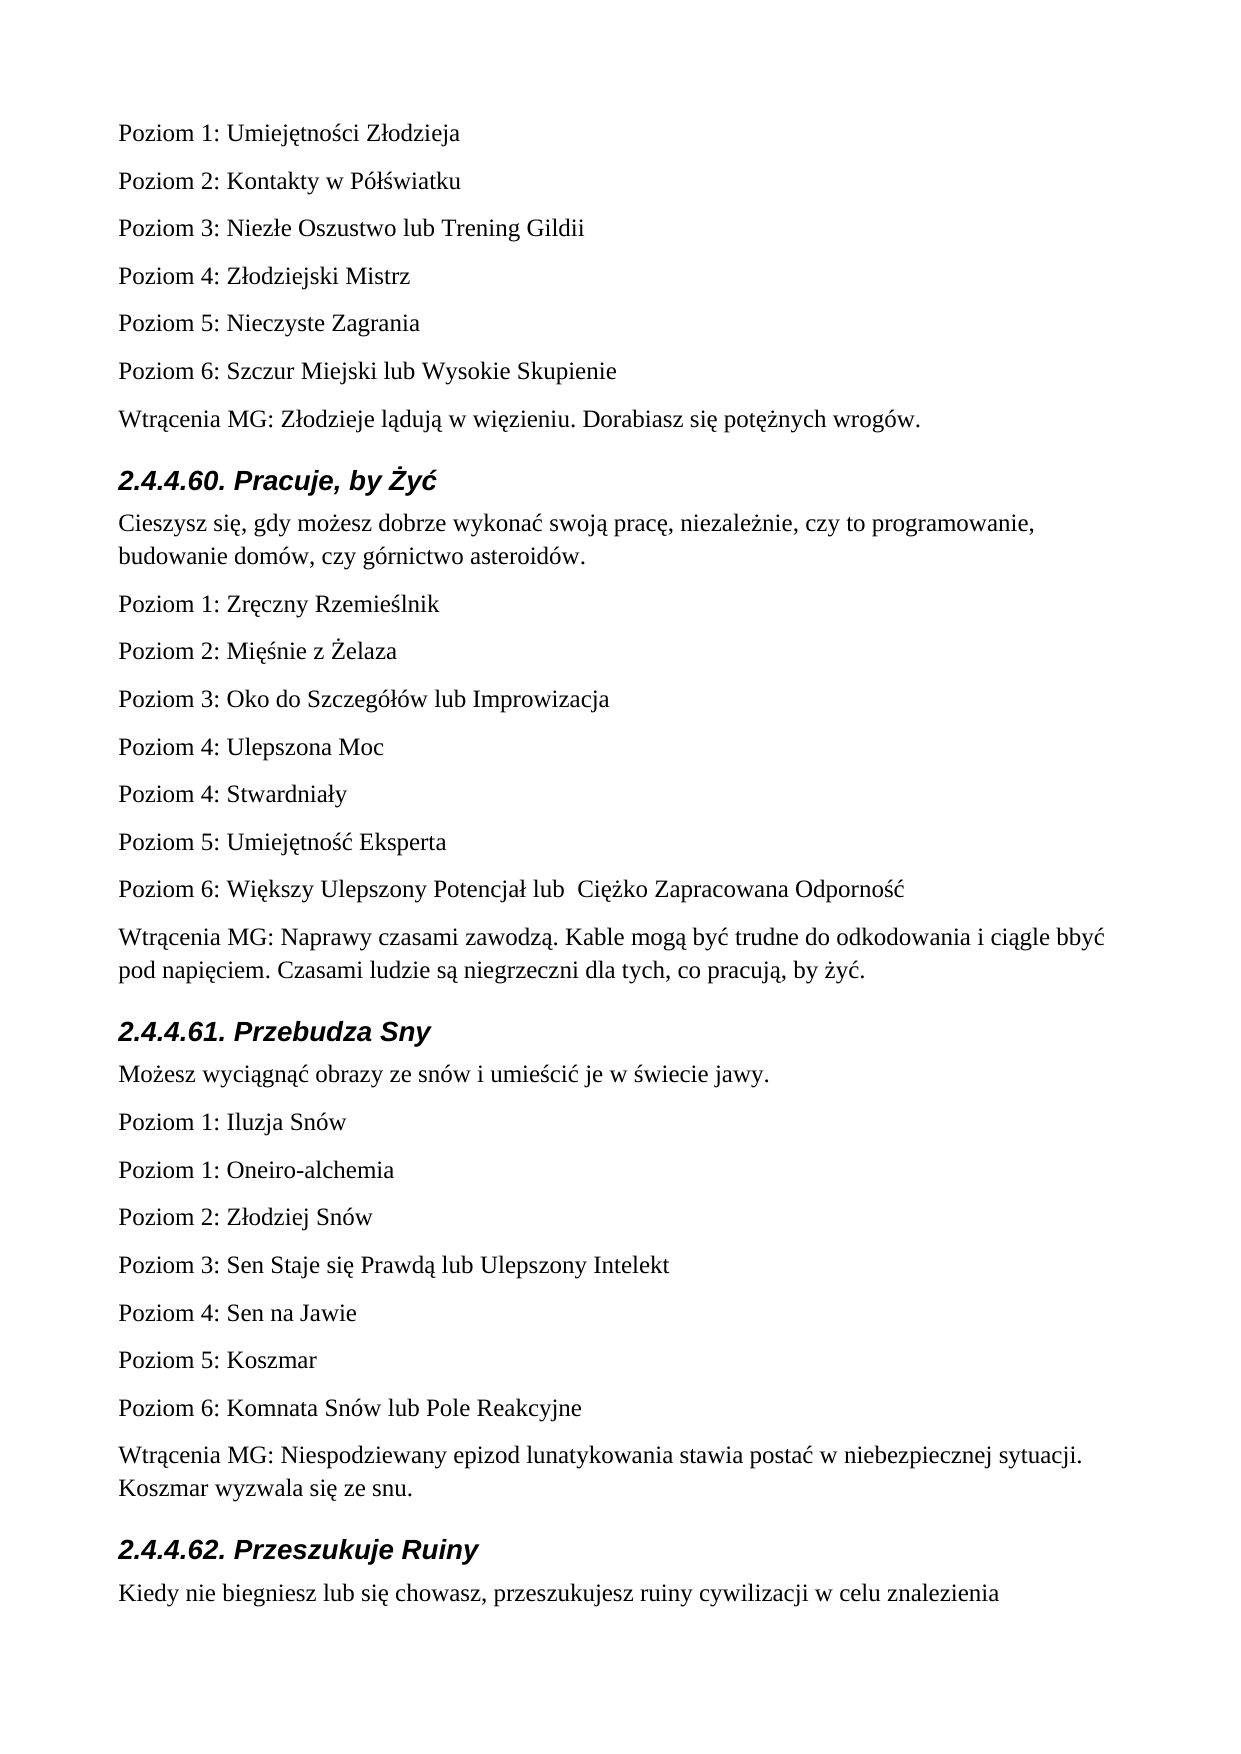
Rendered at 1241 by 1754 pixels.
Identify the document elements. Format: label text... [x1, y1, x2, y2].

text Poziom 6: Szczur Miejski lub Wysokie Skupienie [118, 356, 1122, 385]
text Poziom 5: Koszmar [118, 1345, 1122, 1374]
text Poziom 1: Zręczny Rzemieślnik [118, 589, 1122, 618]
subtitle 2.4.4.60. Pracuje, by Żyć [118, 464, 1122, 496]
text Poziom 1: Umiejętności Złodzieja [118, 118, 1122, 147]
text Wtrącenia MG: Naprawy czasami zawodzą. Kable mogą być trudne do odkodowania i ciągle bbyć pod napięciem. Czasami ludzie są niegrzeczni dla tych, co pracują, by żyć. [118, 922, 1122, 984]
text Poziom 6: Większy Ulepszony Potencjał lub Ciężko Zapracowana Odporność [118, 874, 1122, 903]
text Poziom 5: Nieczyste Zagrania [118, 308, 1122, 337]
text Możesz wyciągnąć obrazy ze snów i umieścić je w świecie jawy. [118, 1059, 1122, 1088]
text Poziom 1: Oneiro-alchemia [118, 1155, 1122, 1183]
text Kiedy nie biegniesz lub się chowasz, przeszukujesz ruiny cywilizacji w celu znalezienia [118, 1578, 1122, 1607]
text Poziom 5: Umiejętność Eksperta [118, 827, 1122, 856]
text Poziom 1: Iluzja Snów [118, 1107, 1122, 1136]
text Poziom 3: Sen Staje się Prawdą lub Ulepszony Intelekt [118, 1250, 1122, 1279]
text Poziom 2: Kontakty w Półświatku [118, 166, 1122, 194]
text Poziom 4: Złodziejski Mistrz [118, 261, 1122, 290]
text Poziom 2: Złodziej Snów [118, 1202, 1122, 1231]
text Poziom 3: Niezłe Oszustwo lub Trening Gildii [118, 213, 1122, 242]
text Poziom 2: Mięśnie z Żelaza [118, 636, 1122, 665]
text Cieszysz się, gdy możesz dobrze wykonać swoją pracę, niezależnie, czy to programowanie, budowanie domów, czy górnictwo asteroidów. [118, 508, 1122, 570]
subtitle 2.4.4.61. Przebudza Sny [118, 1015, 1122, 1047]
text Poziom 3: Oko do Szczegółów lub Improwizacja [118, 684, 1122, 713]
text Poziom 4: Ulepszona Moc [118, 732, 1122, 760]
text Poziom 4: Sen na Jawie [118, 1298, 1122, 1326]
text Poziom 6: Komnata Snów lub Pole Reakcyjne [118, 1393, 1122, 1422]
text Wtrącenia MG: Złodzieje lądują w więzieniu. Dorabiasz się potężnych wrogów. [118, 404, 1122, 432]
subtitle 2.4.4.62. Przeszukuje Ruiny [118, 1533, 1122, 1565]
text Poziom 4: Stwardniały [118, 779, 1122, 808]
text Wtrącenia MG: Niespodziewany epizod lunatykowania stawia postać w niebezpiecznej sytuacji. Koszmar wyzwala się ze snu. [118, 1440, 1122, 1502]
